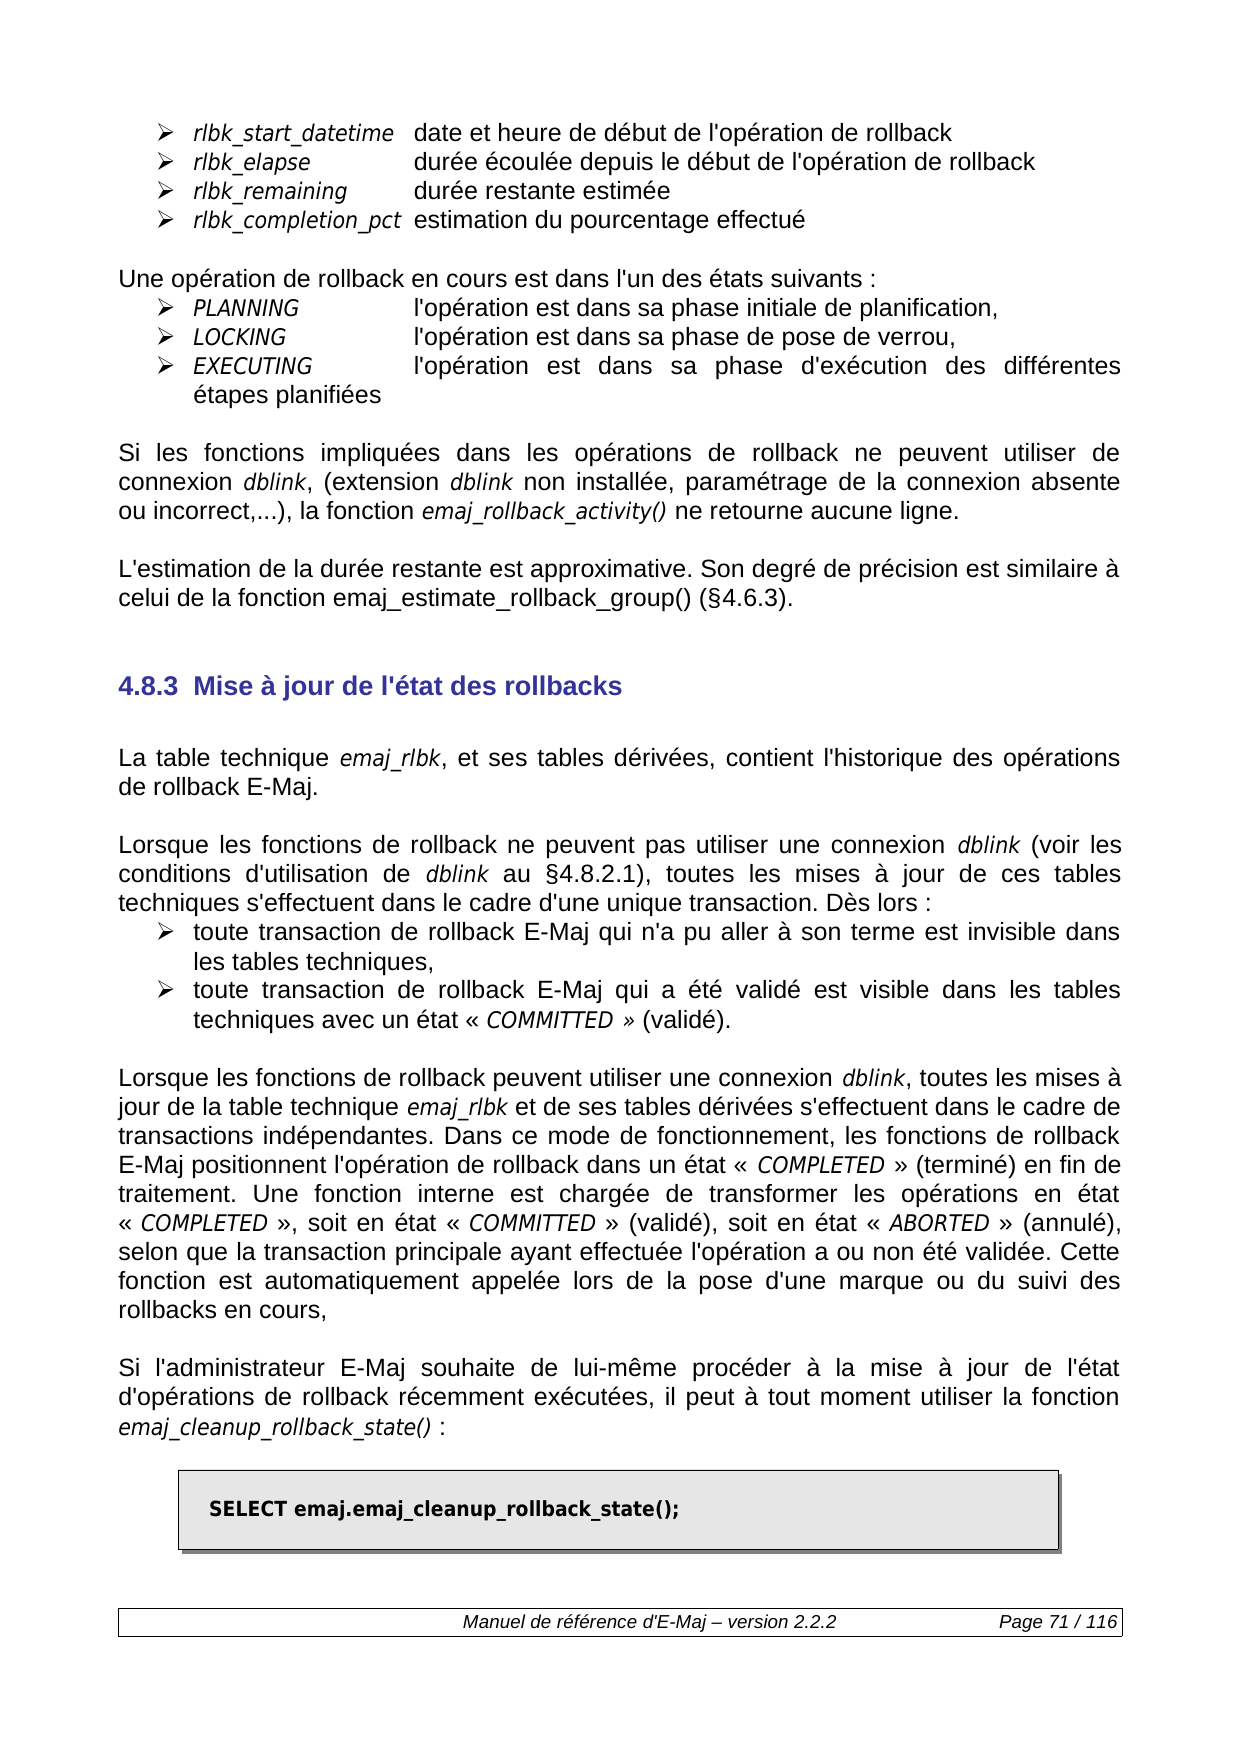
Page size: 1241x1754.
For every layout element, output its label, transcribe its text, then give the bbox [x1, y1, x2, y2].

text Si l'administrateur E-Maj souhaite de lui-même procéder à la mise à jour de l'état d'opérations de rollback récemment exécutées, il peut à tout moment utiliser la fonction emaj_cleanup_rollback_state() : [118, 1353, 1122, 1440]
list rlbk_start_datetime date et heure de début de l'opération de rollback [156, 118, 1122, 147]
text SELECT emaj.emaj_cleanup_rollback_state(); [179, 1494, 1058, 1518]
text Lorsque les fonctions de rollback peuvent utiliser une connexion dblink, toutes les mises à jour de la table technique emaj_rlbk et de ses tables dérivées s'effectuent dans le cadre de transactions indépendantes. Dans ce mode de fonctionnement, les fonctions de rollback E-Maj positionnent l'opération de rollback dans un état « COMPLETED » (terminé) en fin de traitement. Une fonction interne est chargée de transformer les opérations en état « COMPLETED », soit en état « COMMITTED » (validé), soit en état « ABORTED » (annulé), selon que la transaction principale ayant effectuée l'opération a ou non été validée. Cette fonction est automatiquement appelée lors de la pose d'une marque ou du suivi des rollbacks en cours, [118, 1063, 1122, 1324]
list LOCKING l'opération est dans sa phase de pose de verrou, [156, 322, 1122, 351]
list rlbk_elapse durée écoulée depuis le début de l'opération de rollback [156, 147, 1122, 176]
text Une opération de rollback en cours est dans l'un des états suivants : [118, 263, 1122, 292]
list EXECUTING l'opération est dans sa phase d'exécution des différentes étapes planifiées [156, 351, 1122, 409]
list rlbk_remaining durée restante estimée [156, 176, 1122, 205]
list toute transaction de rollback E-Maj qui a été validé est visible dans les tables techniques avec un état « COMMITTED » (validé). [156, 975, 1122, 1033]
list PLANNING l'opération est dans sa phase initiale de planification, [156, 292, 1122, 322]
list rlbk_completion_pct estimation du pourcentage effectué [156, 205, 1122, 234]
text L'estimation de la durée restante est approximative. Son degré de précision est similaire à celui de la fonction emaj_estimate_rollback_group() (§4.6.3). [118, 554, 1122, 612]
text La table technique emaj_rlbk, et ses tables dérivées, contient l'historique des opérations de rollback E-Maj. [118, 743, 1122, 801]
text Si les fonctions impliquées dans les opérations de rollback ne peuvent utiliser de connexion dblink, (extension dblink non installée, paramétrage de la connexion absente ou incorrect,...), la fonction emaj_rollback_activity() ne retourne aucune ligne. [118, 438, 1122, 525]
subtitle Mise à jour de l'état des rollbacks [118, 670, 1122, 701]
list toute transaction de rollback E-Maj qui n'a pu aller à son terme est invisible dans les tables techniques, [156, 917, 1122, 975]
text Lorsque les fonctions de rollback ne peuvent pas utiliser une connexion dblink (voir les conditions d'utilisation de dblink au §4.8.2.1), toutes les mises à jour de ces tables techniques s'effectuent dans le cadre d'une unique transaction. Dès lors : [118, 830, 1122, 917]
